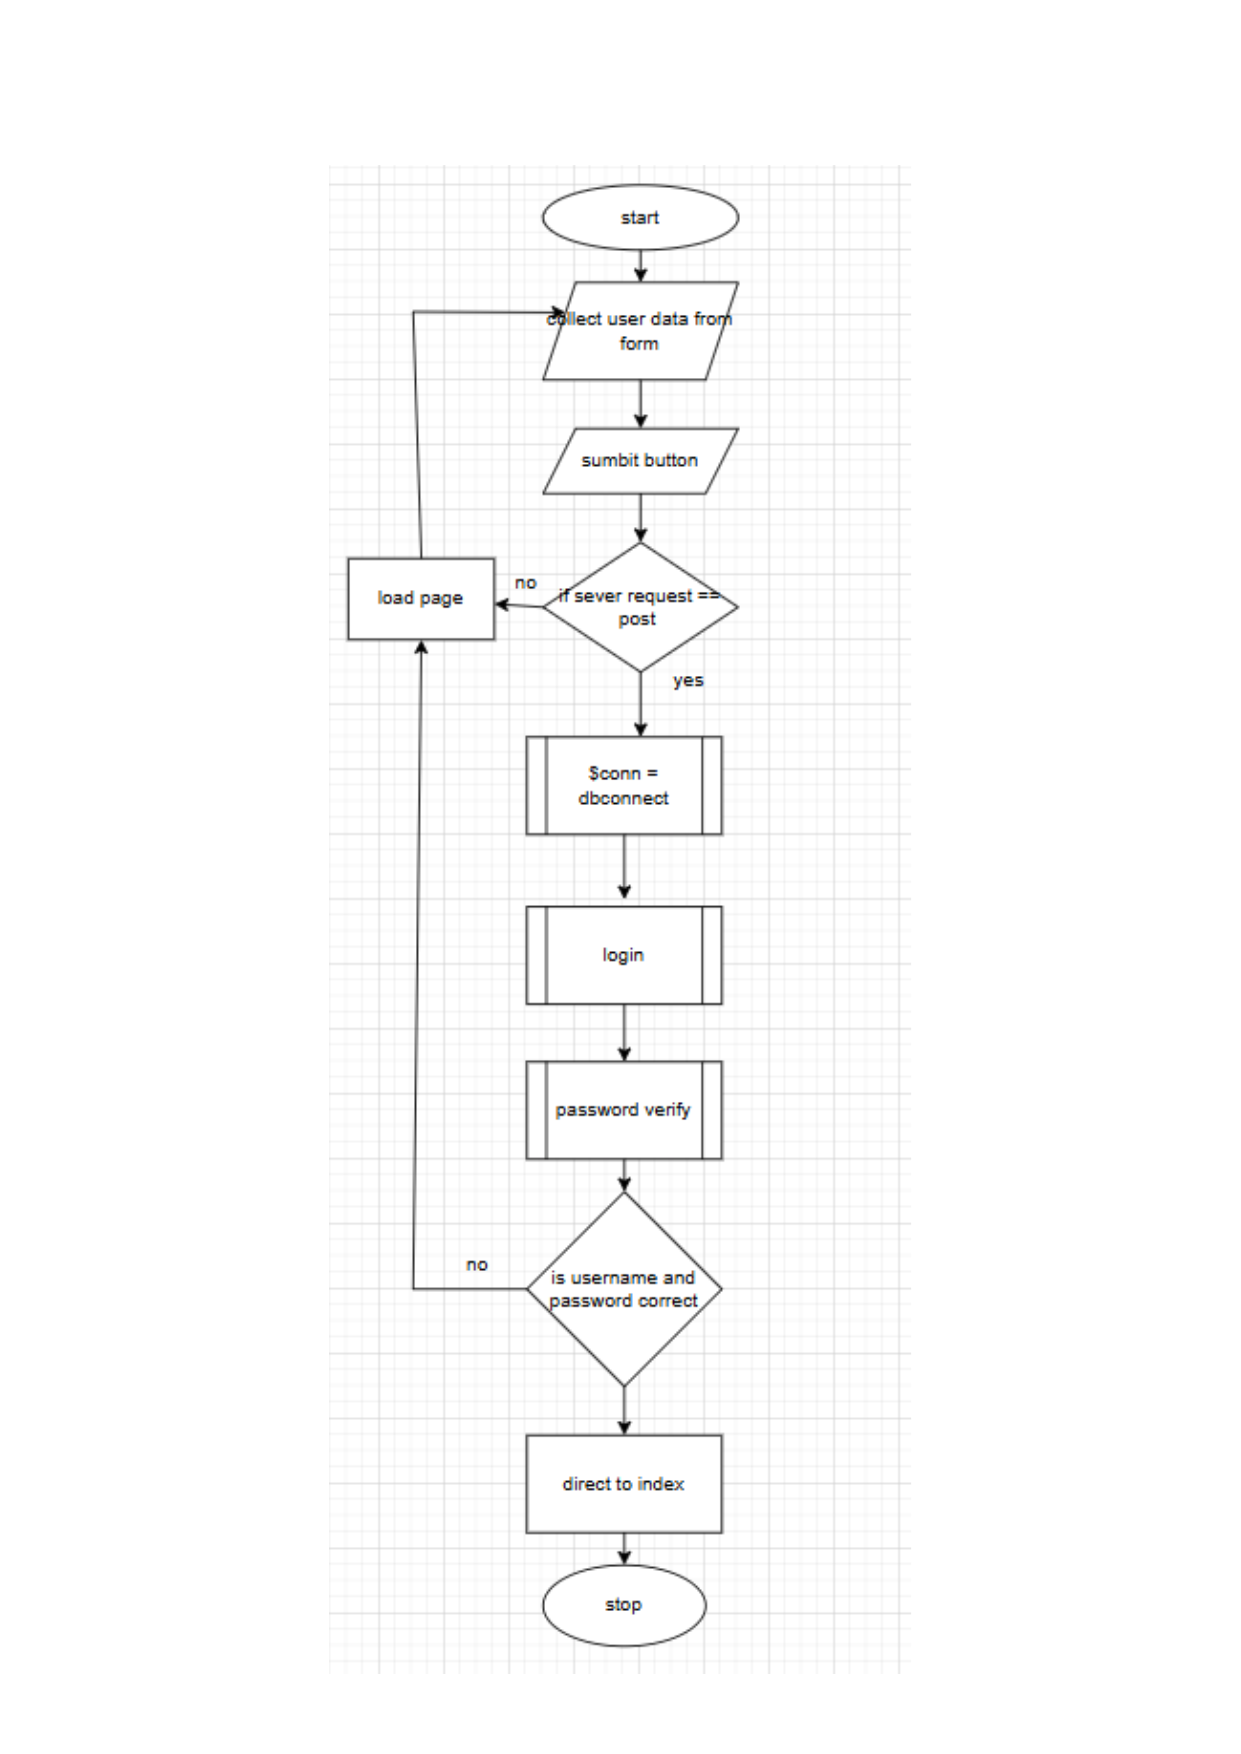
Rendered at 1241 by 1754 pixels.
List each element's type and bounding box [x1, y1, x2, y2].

picture [329, 165, 912, 1674]
